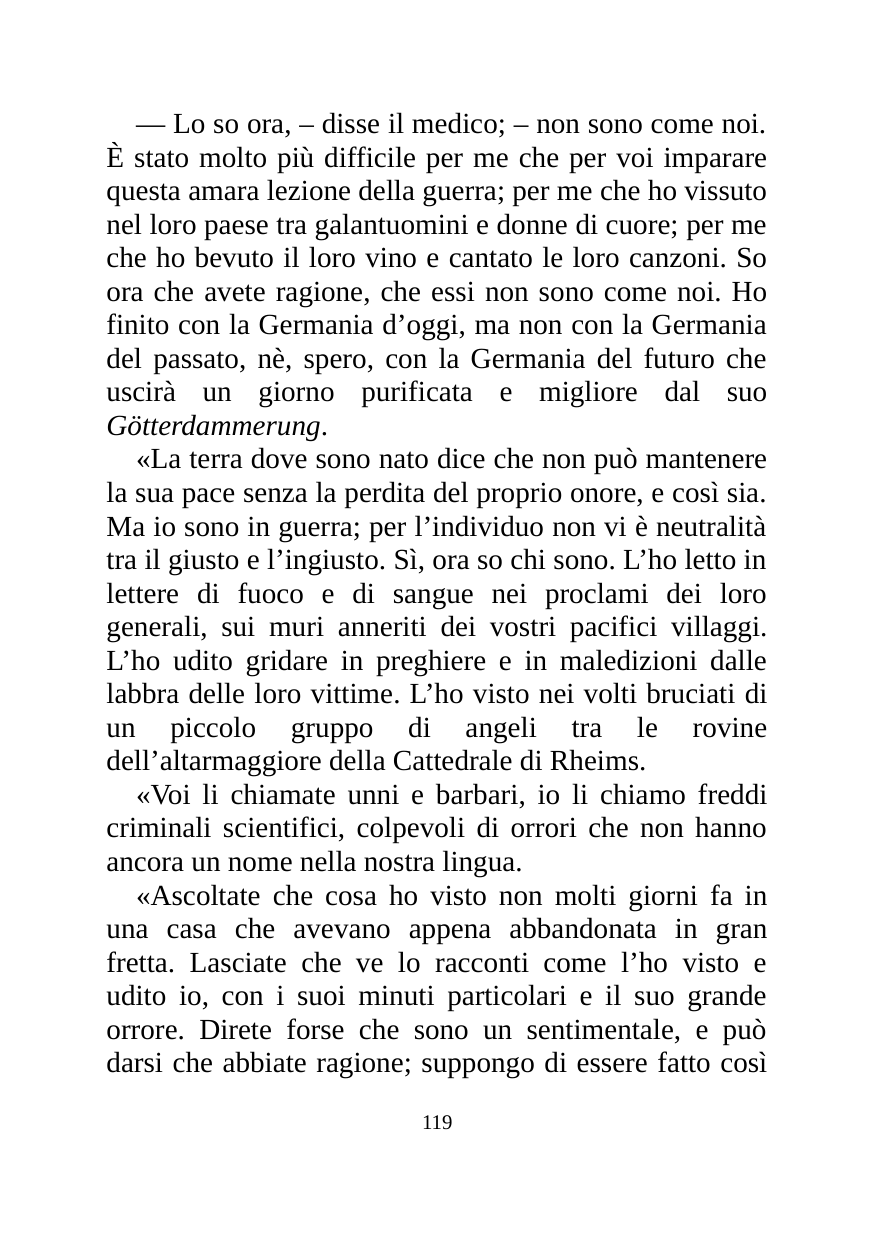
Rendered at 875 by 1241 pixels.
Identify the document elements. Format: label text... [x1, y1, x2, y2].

text — Lo so ora, – disse il medico; – non sono come noi. È stato molto più difficile per me che per voi imparare questa amara lezione della guerra; per me che ho vissuto nel loro paese tra galantuomini e donne di cuore; per me che ho bevuto il loro vino e cantato le loro canzoni. So ora che avete ragione, che essi non sono come noi. Ho finito con la Germania d’oggi, ma non con la Germania del passato, nè, spero, con la Germania del futuro che uscirà un giorno purificata e migliore dal suo Götterdammerung. [106, 106, 768, 442]
text «La terra dove sono nato dice che non può mantenere la sua pace senza la perdita del proprio onore, e così sia. Ma io sono in guerra; per l’individuo non vi è neutralità tra il giusto e l’ingiusto. Sì, ora so chi sono. L’ho letto in lettere di fuoco e di sangue nei proclami dei loro generali, sui muri anneriti dei vostri pacifici villaggi. L’ho udito gridare in preghiere e in maledizioni dalle labbra delle loro vittime. L’ho visto nei volti bruciati di un piccolo gruppo di angeli tra le rovine dell’altarmaggiore della Cattedrale di Rheims. [106, 442, 768, 777]
text «Voi li chiamate unni e barbari, io li chiamo freddi criminali scientifici, colpevoli di orrori che non hanno ancora un nome nella nostra lingua. [106, 777, 768, 878]
text «Ascoltate che cosa ho visto non molti giorni fa in una casa che avevano appena abbandonata in gran fretta. Lasciate che ve lo racconti come l’ho visto e udito io, con i suoi minuti particolari e il suo grande orrore. Direte forse che sono un sentimentale, e può darsi che abbiate ragione; suppongo di essere fatto così [106, 878, 768, 1079]
